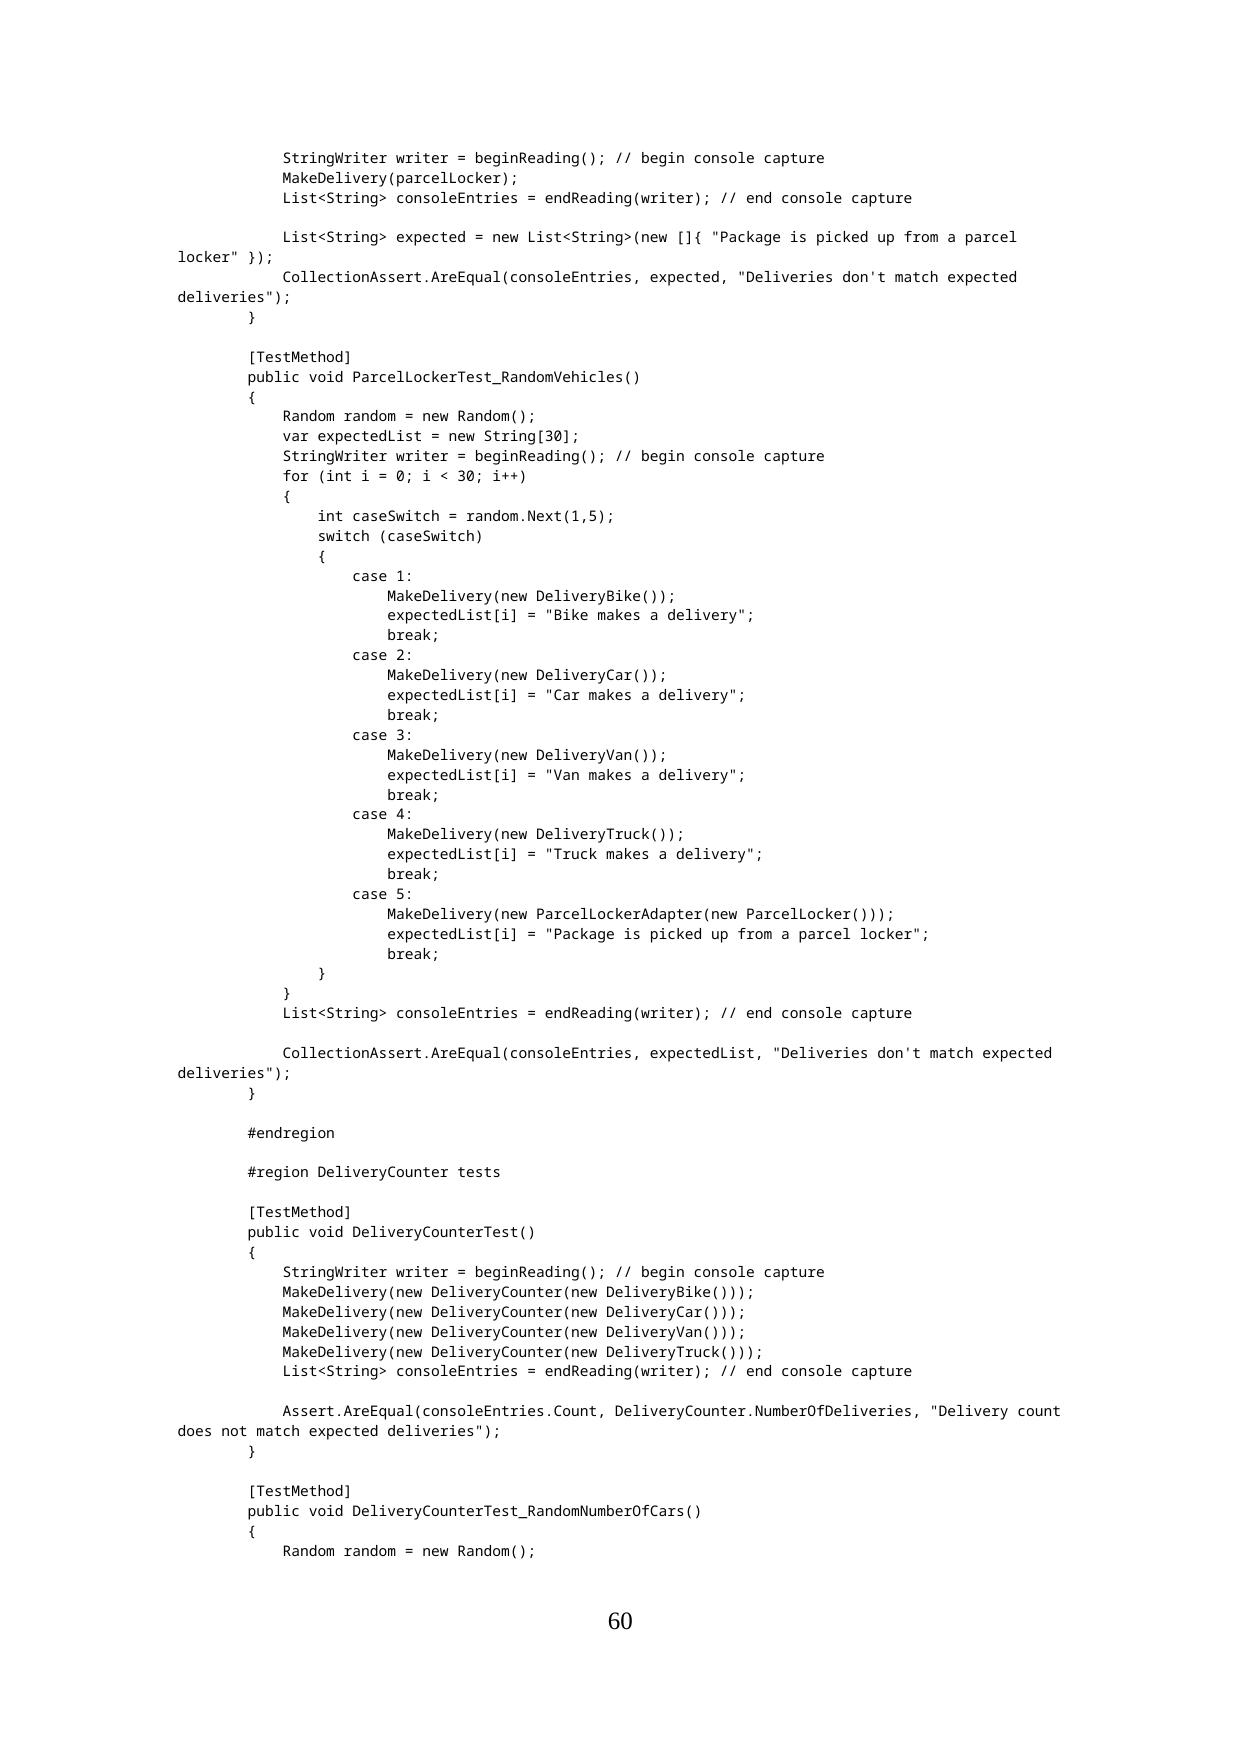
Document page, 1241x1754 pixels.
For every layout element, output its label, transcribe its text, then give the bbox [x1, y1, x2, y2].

text } [177, 1441, 1063, 1461]
text { [177, 546, 1063, 565]
text List<String> consoleEntries = endReading(writer); // end console capture [177, 187, 1063, 207]
text CollectionAssert.AreEqual(consoleEntries, expected, "Deliveries don't match expected deliveries"); [177, 267, 1063, 307]
text MakeDelivery(parcelLocker); [177, 167, 1063, 187]
text { [177, 1242, 1063, 1262]
text } [177, 983, 1063, 1003]
text MakeDelivery(new DeliveryTruck()); [177, 824, 1063, 844]
text for (int i = 0; i < 30; i++) [177, 466, 1063, 486]
text List<String> consoleEntries = endReading(writer); // end console capture [177, 1003, 1063, 1023]
text Random random = new Random(); [177, 1540, 1063, 1560]
text MakeDelivery(new DeliveryBike()); [177, 585, 1063, 605]
text { [177, 386, 1063, 406]
text case 3: [177, 724, 1063, 744]
text public void DeliveryCounterTest_RandomNumberOfCars() [177, 1501, 1063, 1520]
text var expectedList = new String[30]; [177, 426, 1063, 446]
text [TestMethod] [177, 1202, 1063, 1222]
text case 1: [177, 565, 1063, 585]
text MakeDelivery(new DeliveryVan()); [177, 744, 1063, 764]
text break; [177, 864, 1063, 884]
text #endregion [177, 1122, 1063, 1142]
text int caseSwitch = random.Next(1,5); [177, 506, 1063, 526]
text case 4: [177, 804, 1063, 824]
text MakeDelivery(new DeliveryCounter(new DeliveryTruck())); [177, 1341, 1063, 1361]
text expectedList[i] = "Package is picked up from a parcel locker"; [177, 923, 1063, 943]
text StringWriter writer = beginReading(); // begin console capture [177, 148, 1063, 167]
text StringWriter writer = beginReading(); // begin console capture [177, 1262, 1063, 1282]
text Assert.AreEqual(consoleEntries.Count, DeliveryCounter.NumberOfDeliveries, "Delivery count does not match expected deliveries"); [177, 1401, 1063, 1441]
text } [177, 1083, 1063, 1103]
text break; [177, 943, 1063, 963]
text break; [177, 784, 1063, 804]
text expectedList[i] = "Van makes a delivery"; [177, 764, 1063, 784]
text { [177, 1520, 1063, 1540]
text expectedList[i] = "Car makes a delivery"; [177, 685, 1063, 705]
text public void DeliveryCounterTest() [177, 1222, 1063, 1242]
text break; [177, 705, 1063, 724]
text } [177, 307, 1063, 327]
text MakeDelivery(new ParcelLockerAdapter(new ParcelLocker())); [177, 904, 1063, 923]
text case 5: [177, 884, 1063, 904]
text MakeDelivery(new DeliveryCounter(new DeliveryVan())); [177, 1321, 1063, 1341]
text case 2: [177, 645, 1063, 665]
text expectedList[i] = "Bike makes a delivery"; [177, 605, 1063, 625]
text public void ParcelLockerTest_RandomVehicles() [177, 366, 1063, 386]
text List<String> expected = new List<String>(new []{ "Package is picked up from a parcel locker" }); [177, 227, 1063, 267]
text break; [177, 625, 1063, 645]
text [TestMethod] [177, 1481, 1063, 1501]
text MakeDelivery(new DeliveryCounter(new DeliveryBike())); [177, 1282, 1063, 1302]
text CollectionAssert.AreEqual(consoleEntries, expectedList, "Deliveries don't match expected deliveries"); [177, 1043, 1063, 1083]
text StringWriter writer = beginReading(); // begin console capture [177, 446, 1063, 466]
text { [177, 486, 1063, 506]
text } [177, 963, 1063, 983]
text List<String> consoleEntries = endReading(writer); // end console capture [177, 1361, 1063, 1381]
text MakeDelivery(new DeliveryCounter(new DeliveryCar())); [177, 1302, 1063, 1321]
text expectedList[i] = "Truck makes a delivery"; [177, 844, 1063, 864]
text Random random = new Random(); [177, 406, 1063, 426]
text [TestMethod] [177, 347, 1063, 366]
text switch (caseSwitch) [177, 526, 1063, 546]
text MakeDelivery(new DeliveryCar()); [177, 665, 1063, 685]
text #region DeliveryCounter tests [177, 1162, 1063, 1182]
